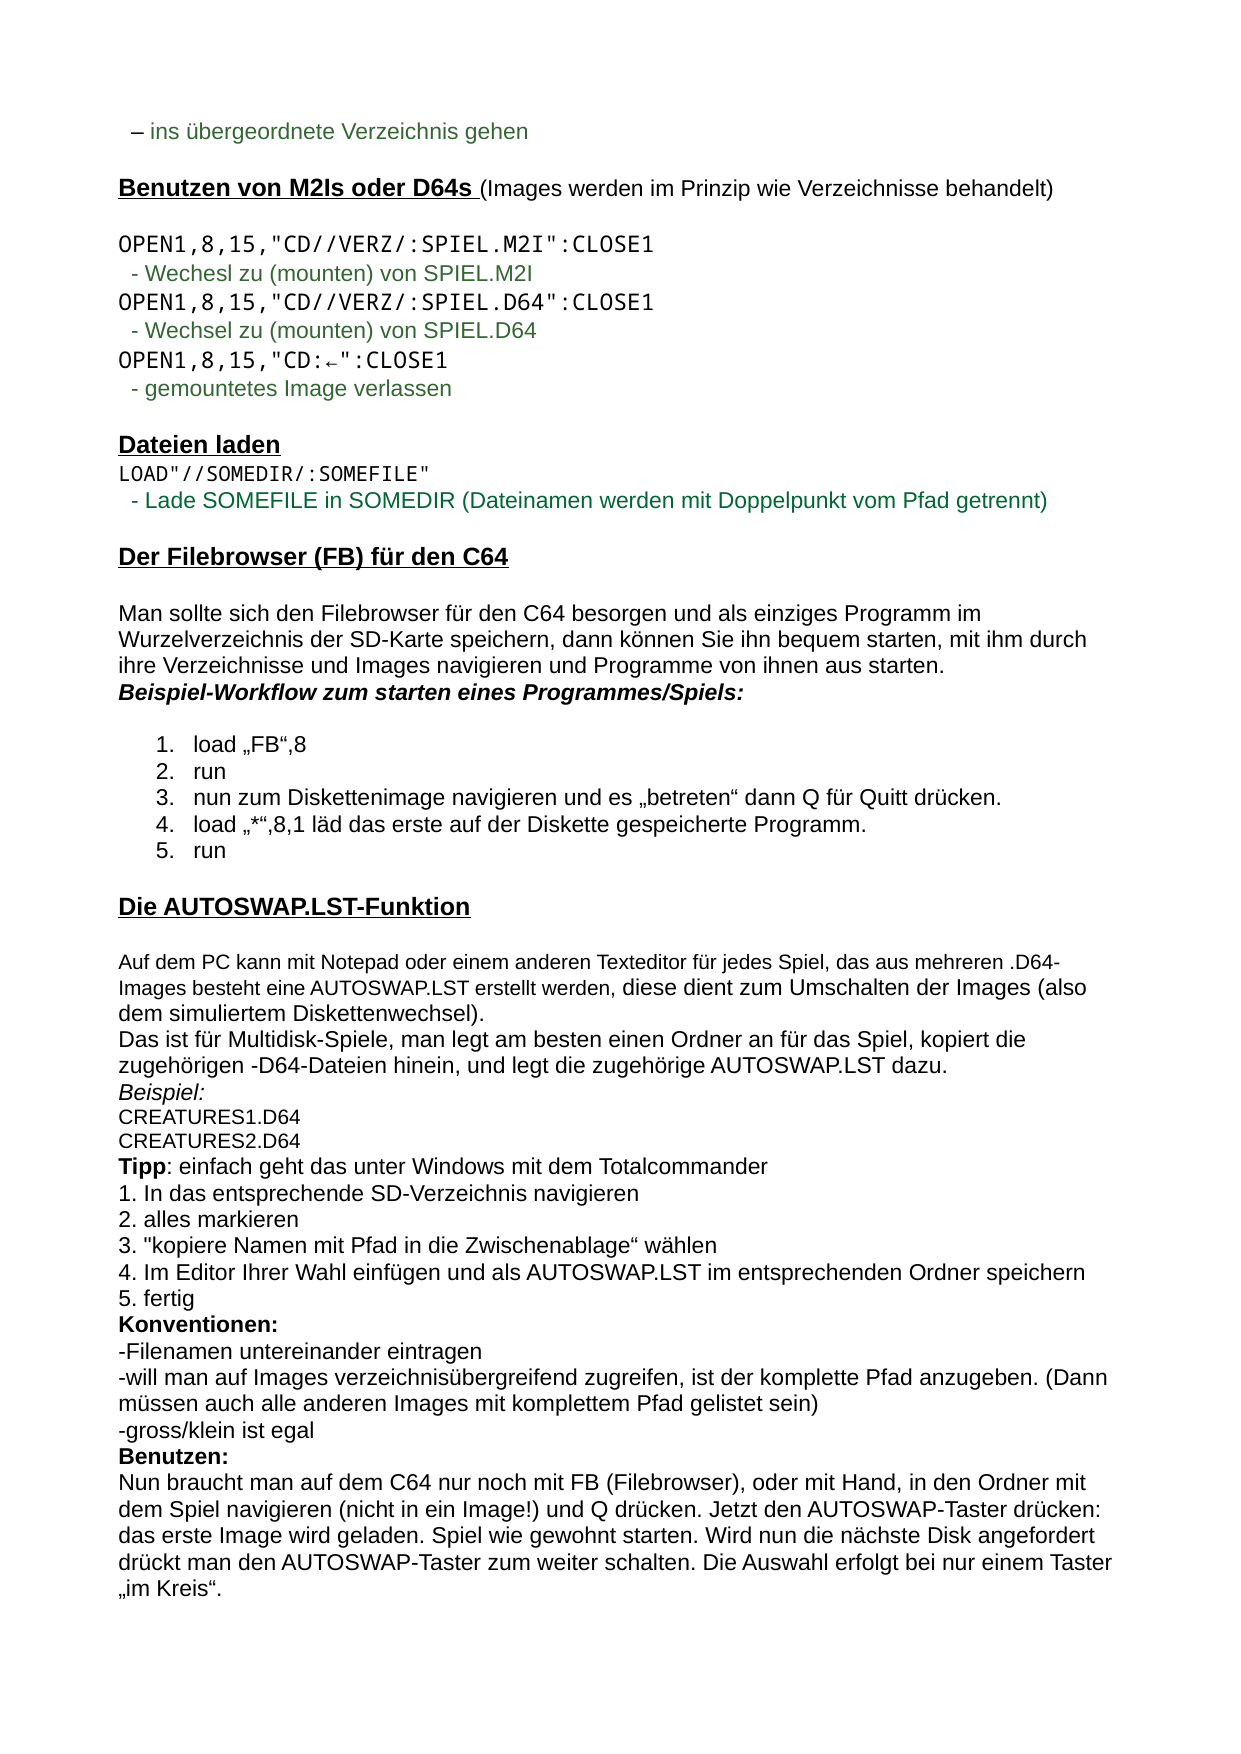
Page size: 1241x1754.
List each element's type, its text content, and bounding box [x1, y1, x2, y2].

text Der Filebrowser (FB) für den C64 [118, 542, 1122, 571]
text -will man auf Images verzeichnisübergreifend zugreifen, ist der komplette Pfad anzugeben. (Dann müssen auch alle anderen Images mit komplettem Pfad gelistet sein) [118, 1364, 1122, 1417]
text Beispiel-Workflow zum starten eines Programmes/Spiels: [118, 679, 1122, 705]
text Das ist für Multidisk-Spiele, man legt am besten einen Ordner an für das Spiel, kopiert die zugehörigen -D64-Dateien hinein, und legt die zugehörige AUTOSWAP.LST dazu. [118, 1026, 1122, 1079]
text Nun braucht man auf dem C64 nur noch mit FB (Filebrowser), oder mit Hand, in den Ordner mit dem Spiel navigieren (nicht in ein Image!) und Q drücken. Jetzt den AUTOSWAP-Taster drücken: das erste Image wird geladen. Spiel wie gewohnt starten. Wird nun die nächste Disk angefordert drückt man den AUTOSWAP-Taster zum weiter schalten. Die Auswahl erfolgt bei nur einem Taster „im Kreis“. [118, 1469, 1122, 1601]
text Benutzen: [118, 1443, 1122, 1469]
text 2. alles markieren [118, 1206, 1122, 1232]
text OPEN1,8,15,"CD//VERZ/:SPIEL.M2I":CLOSE1 [118, 228, 1122, 259]
text - Wechsel zu (mounten) von SPIEL.D64 [118, 317, 1122, 343]
text OPEN1,8,15,"CD//VERZ/:SPIEL.D64":CLOSE1 [118, 286, 1122, 317]
text Dateien laden [118, 430, 1122, 459]
text Konventionen: [118, 1311, 1122, 1338]
list run [156, 837, 1122, 863]
text 3. "kopiere Namen mit Pfad in die Zwischenablage“ wählen [118, 1232, 1122, 1258]
text Tipp: einfach geht das unter Windows mit dem Totalcommander [118, 1153, 1122, 1179]
text CREATURES2.D64 [118, 1129, 1122, 1153]
text CREATURES1.D64 [118, 1105, 1122, 1129]
text - gemountetes Image verlassen [118, 375, 1122, 401]
text Die AUTOSWAP.LST-Funktion [118, 892, 1122, 921]
text -gross/klein ist egal [118, 1417, 1122, 1443]
list run [156, 758, 1122, 784]
text Benutzen von M2Is oder D64s (Images werden im Prinzip wie Verzeichnisse behandelt) [118, 173, 1122, 202]
text 5. fertig [118, 1285, 1122, 1311]
list load „FB“,8 [156, 731, 1122, 758]
text - Wechesl zu (mounten) von SPIEL.M2I [118, 259, 1122, 286]
text 4. Im Editor Ihrer Wahl einfügen und als AUTOSWAP.LST im entsprechenden Ordner speichern [118, 1258, 1122, 1285]
text Auf dem PC kann mit Notepad oder einem anderen Texteditor für jedes Spiel, das aus mehreren .D64-Images besteht eine AUTOSWAP.LST erstellt werden, diese dient zum Umschalten der Images (also dem simuliertem Diskettenwechsel). [118, 949, 1122, 1026]
text Beispiel: [118, 1079, 1122, 1105]
list nun zum Diskettenimage navigieren und es „betreten“ dann Q für Quitt drücken. [156, 784, 1122, 811]
text OPEN1,8,15,"CD:←":CLOSE1 [118, 343, 1122, 375]
list load „*“,8,1 läd das erste auf der Diskette gespeicherte Programm. [156, 811, 1122, 837]
text 1. In das entsprechende SD-Verzeichnis navigieren [118, 1179, 1122, 1206]
text - Lade SOMEFILE in SOMEDIR (Dateinamen werden mit Doppelpunkt vom Pfad getrennt) [118, 487, 1122, 513]
text -Filenamen untereinander eintragen [118, 1338, 1122, 1364]
text Man sollte sich den Filebrowser für den C64 besorgen und als einziges Programm im Wurzelverzeichnis der SD-Karte speichern, dann können Sie ihn bequem starten, mit ihm durch ihre Verzeichnisse und Images navigieren und Programme von ihnen aus starten. [118, 600, 1122, 679]
text LOAD"//SOMEDIR/:SOMEFILE" [118, 459, 1122, 487]
text – ins übergeordnete Verzeichnis gehen [118, 118, 1122, 144]
